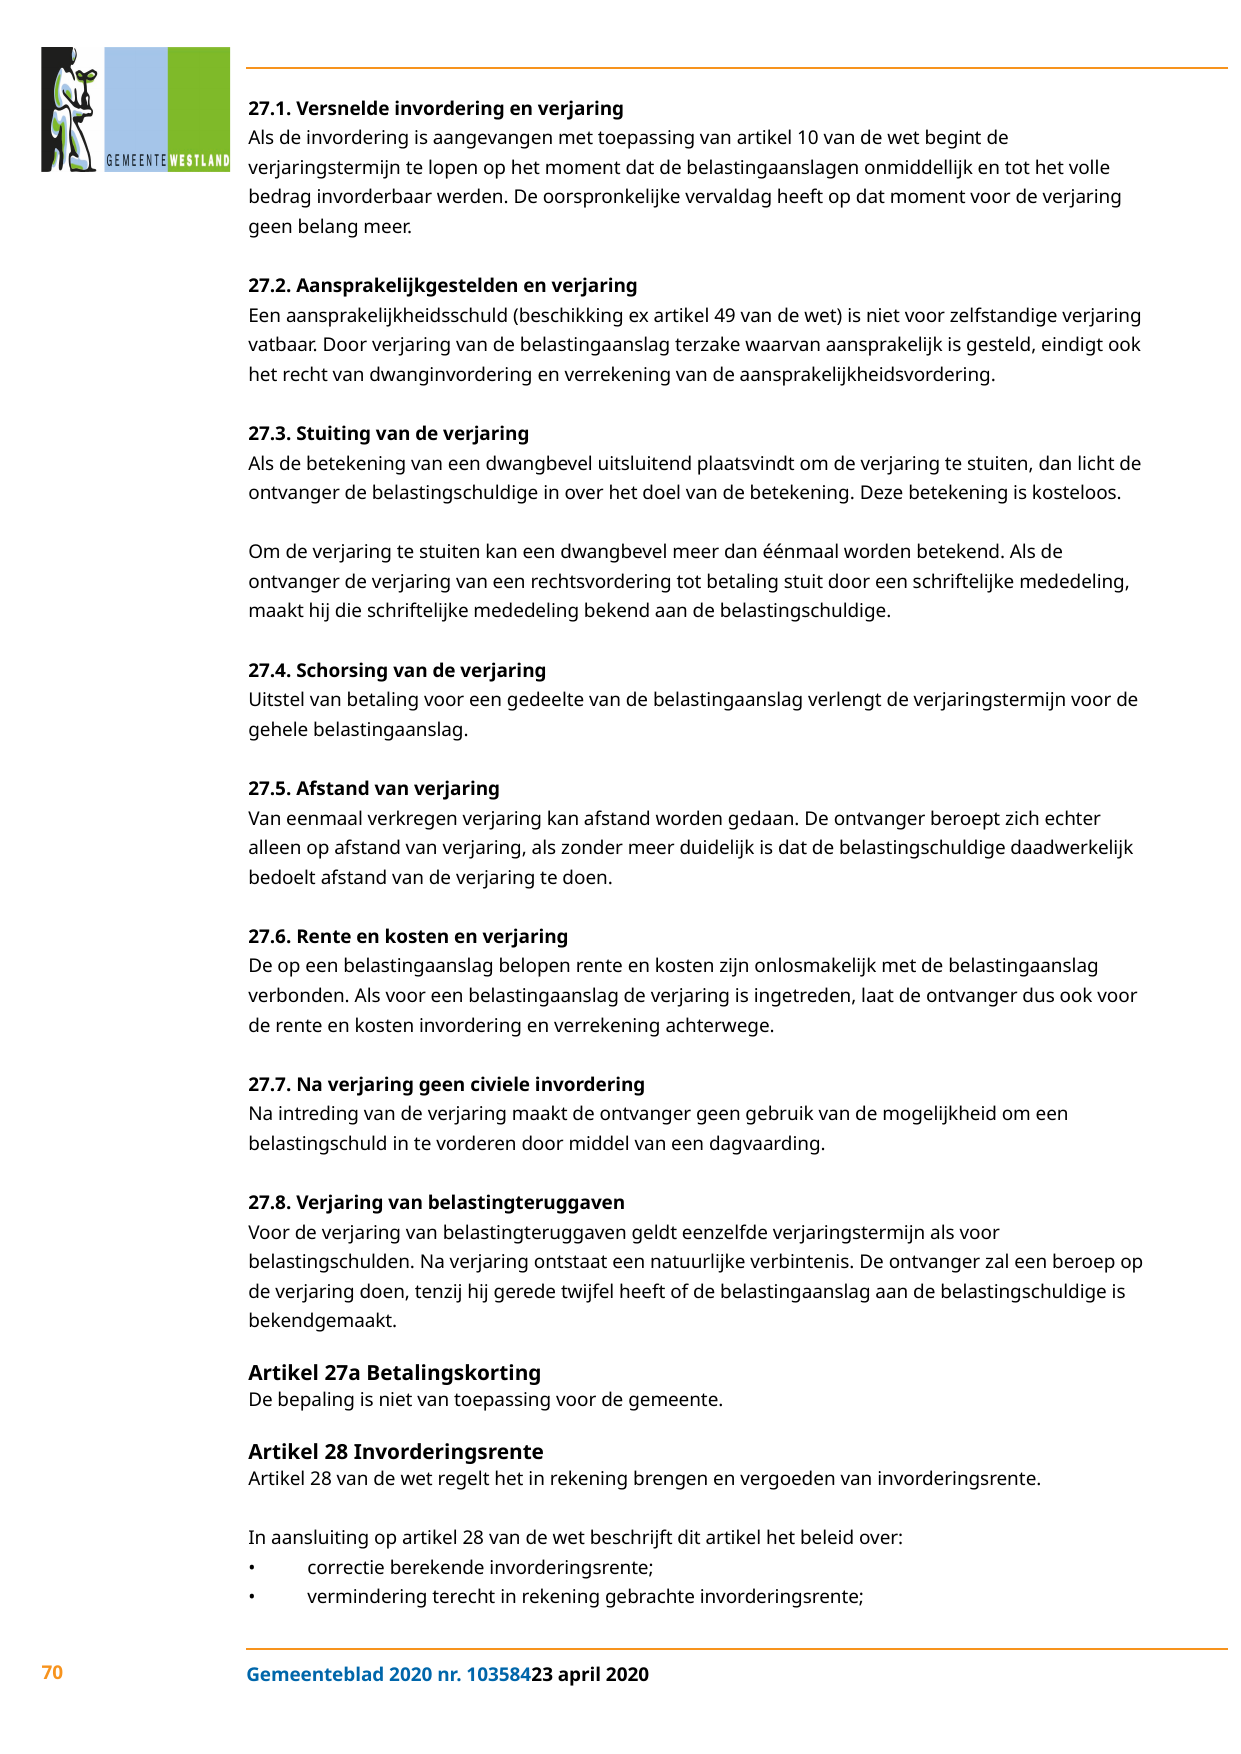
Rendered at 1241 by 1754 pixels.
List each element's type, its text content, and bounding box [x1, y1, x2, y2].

text 27.8. Verjaring van belastingteruggaven [248, 1189, 1152, 1215]
text Uitstel van betaling voor een gedeelte van de belastingaanslag verlengt de verjaringstermijn voor de gehele belastingaanslag. [248, 686, 1152, 742]
text De op een belastingaanslag belopen rente en kosten zijn onlosmakelijk met de belastingaanslag verbonden. Als voor een belastingaanslag de verjaring is ingetreden, laat de ontvanger dus ook voor de rente en kosten invordering en verrekening achterwege. [248, 953, 1152, 1038]
text Van eenmaal verkregen verjaring kan afstand worden gedaan. De ontvanger beroept zich echter alleen op afstand van verjaring, als zonder meer duidelijk is dat de belastingschuldige daadwerkelijk bedoelt afstand van de verjaring te doen. [248, 805, 1152, 890]
text 27.5. Afstand van verjaring [248, 775, 1152, 801]
text Artikel 28 van de wet regelt het in rekening brengen en vergoeden van invorderingsrente. [248, 1465, 1152, 1491]
text 27.7. Na verjaring geen civiele invordering [248, 1071, 1152, 1097]
text 27.1. Versnelde invordering en verjaring [248, 95, 1152, 121]
text Artikel 28 Invorderingsrente [248, 1437, 1152, 1465]
text Na intreding van de verjaring maakt de ontvanger geen gebruik van de mogelijkheid om een belastingschuld in te vorderen door middel van een dagvaarding. [248, 1101, 1152, 1156]
text Als de betekening van een dwangbevel uitsluitend plaatsvindt om de verjaring te stuiten, dan licht de ontvanger de belastingschuldige in over het doel van de betekening. Deze betekening is kosteloos. [248, 450, 1152, 505]
text Een aansprakelijkheidsschuld (beschikking ex artikel 49 van de wet) is niet voor zelfstandige verjaring vatbaar. Door verjaring van de belastingaanslag terzake waarvan aansprakelijk is gesteld, eindigt ook het recht van dwanginvordering en verrekening van de aansprakelijkheidsvordering. [248, 302, 1152, 387]
text Om de verjaring te stuiten kan een dwangbevel meer dan éénmaal worden betekend. Als de ontvanger de verjaring van een rechtsvordering tot betaling stuit door een schriftelijke mededeling, maakt hij die schriftelijke mededeling bekend aan de belastingschuldige. [248, 538, 1152, 623]
text 27.4. Schorsing van de verjaring [248, 657, 1152, 683]
text Voor de verjaring van belastingteruggaven geldt eenzelfde verjaringstermijn als voor belastingschulden. Na verjaring ontstaat een natuurlijke verbintenis. De ontvanger zal een beroep op de verjaring doen, tenzij hij gerede twijfel heeft of de belastingaanslag aan de belastingschuldige is bekendgemaakt. [248, 1219, 1152, 1333]
picture [41, 47, 231, 172]
text In aansluiting op artikel 28 van de wet beschrijft dit artikel het beleid over: [248, 1524, 1152, 1550]
text De bepaling is niet van toepassing voor de gemeente. [248, 1387, 1152, 1412]
text 27.6. Rente en kosten en verjaring [248, 923, 1152, 949]
text Artikel 27a Betalingskorting [248, 1358, 1152, 1387]
text Als de invordering is aangevangen met toepassing van artikel 10 van de wet begint de verjaringstermijn te lopen op het moment dat de belastingaanslagen onmiddellijk en tot het volle bedrag invorderbaar werden. De oorspronkelijke vervaldag heeft op dat moment voor de verjaring geen belang meer. [248, 124, 1152, 239]
text 27.3. Stuiting van de verjaring [248, 420, 1152, 446]
text 27.2. Aansprakelijkgestelden en verjaring [248, 272, 1152, 298]
list correctie berekende invorderingsrente; [248, 1554, 1152, 1580]
list vermindering terecht in rekening gebrachte invorderingsrente; [248, 1584, 1152, 1609]
